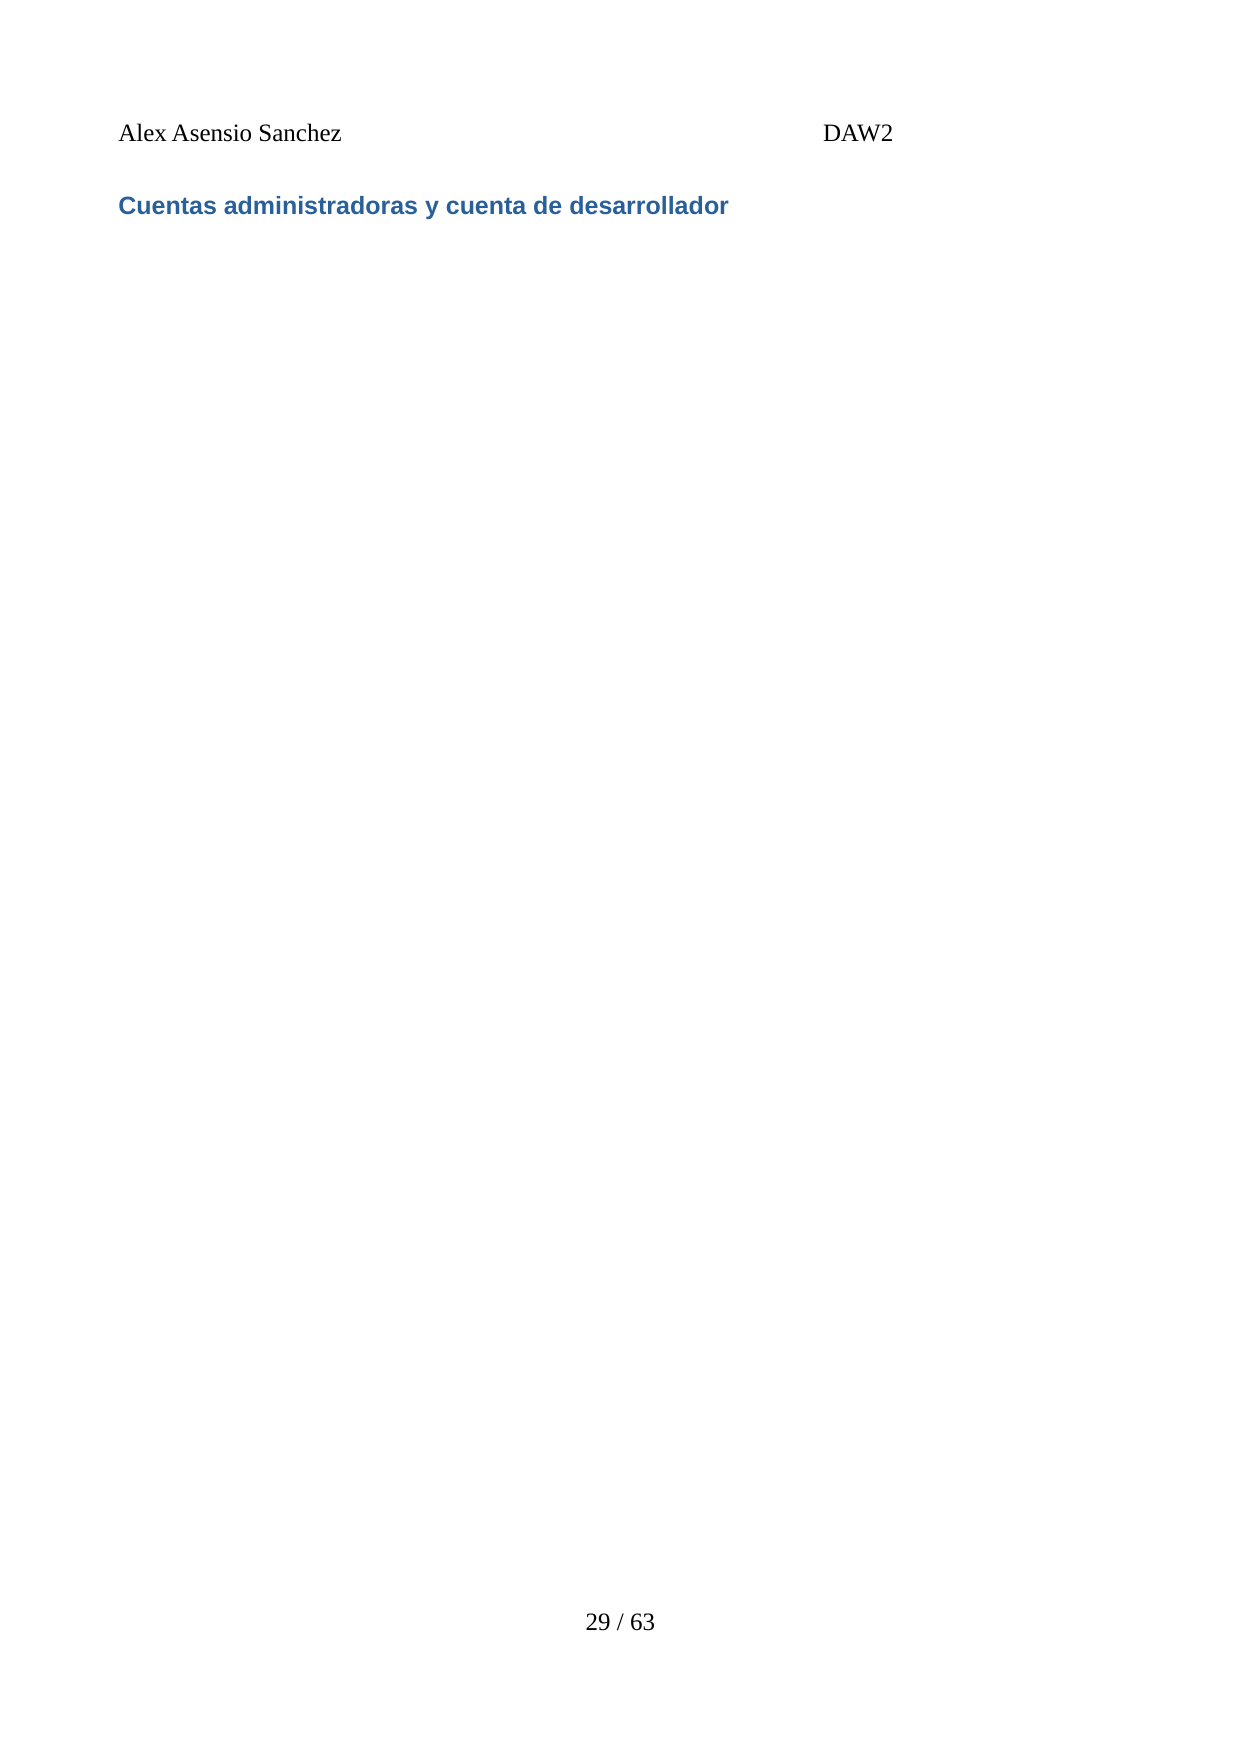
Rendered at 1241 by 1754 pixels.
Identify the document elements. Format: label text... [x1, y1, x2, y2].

subtitle Cuentas administradoras y cuenta de desarrollador [118, 191, 1122, 220]
